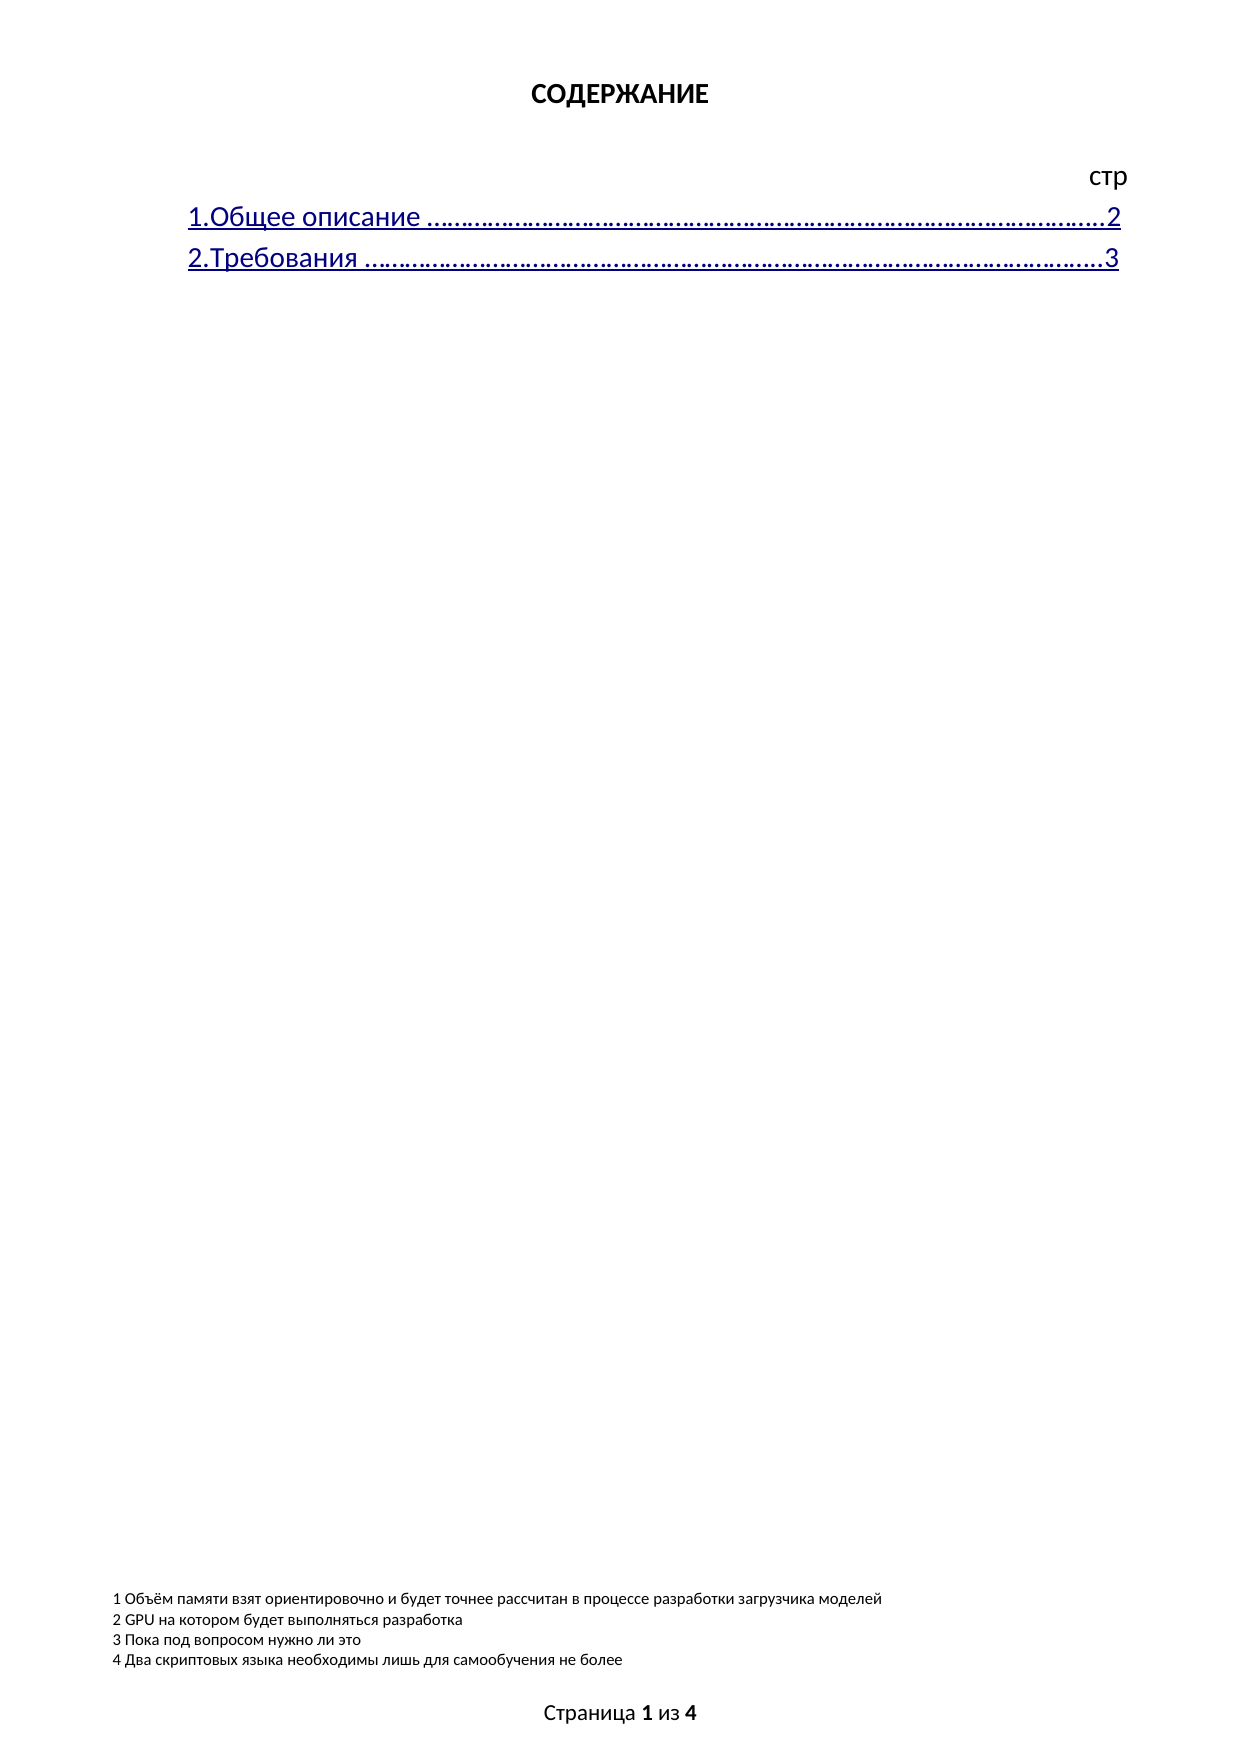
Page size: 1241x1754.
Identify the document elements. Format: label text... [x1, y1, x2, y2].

text стр [112, 157, 1128, 192]
text 2.Требования ………………………………………………………………………………………………..3 [187, 239, 1128, 274]
text СОДЕРЖАНИЕ [112, 75, 1128, 111]
text 1.Общее описание ………………………………………………………………………………………..2 [187, 198, 1128, 233]
